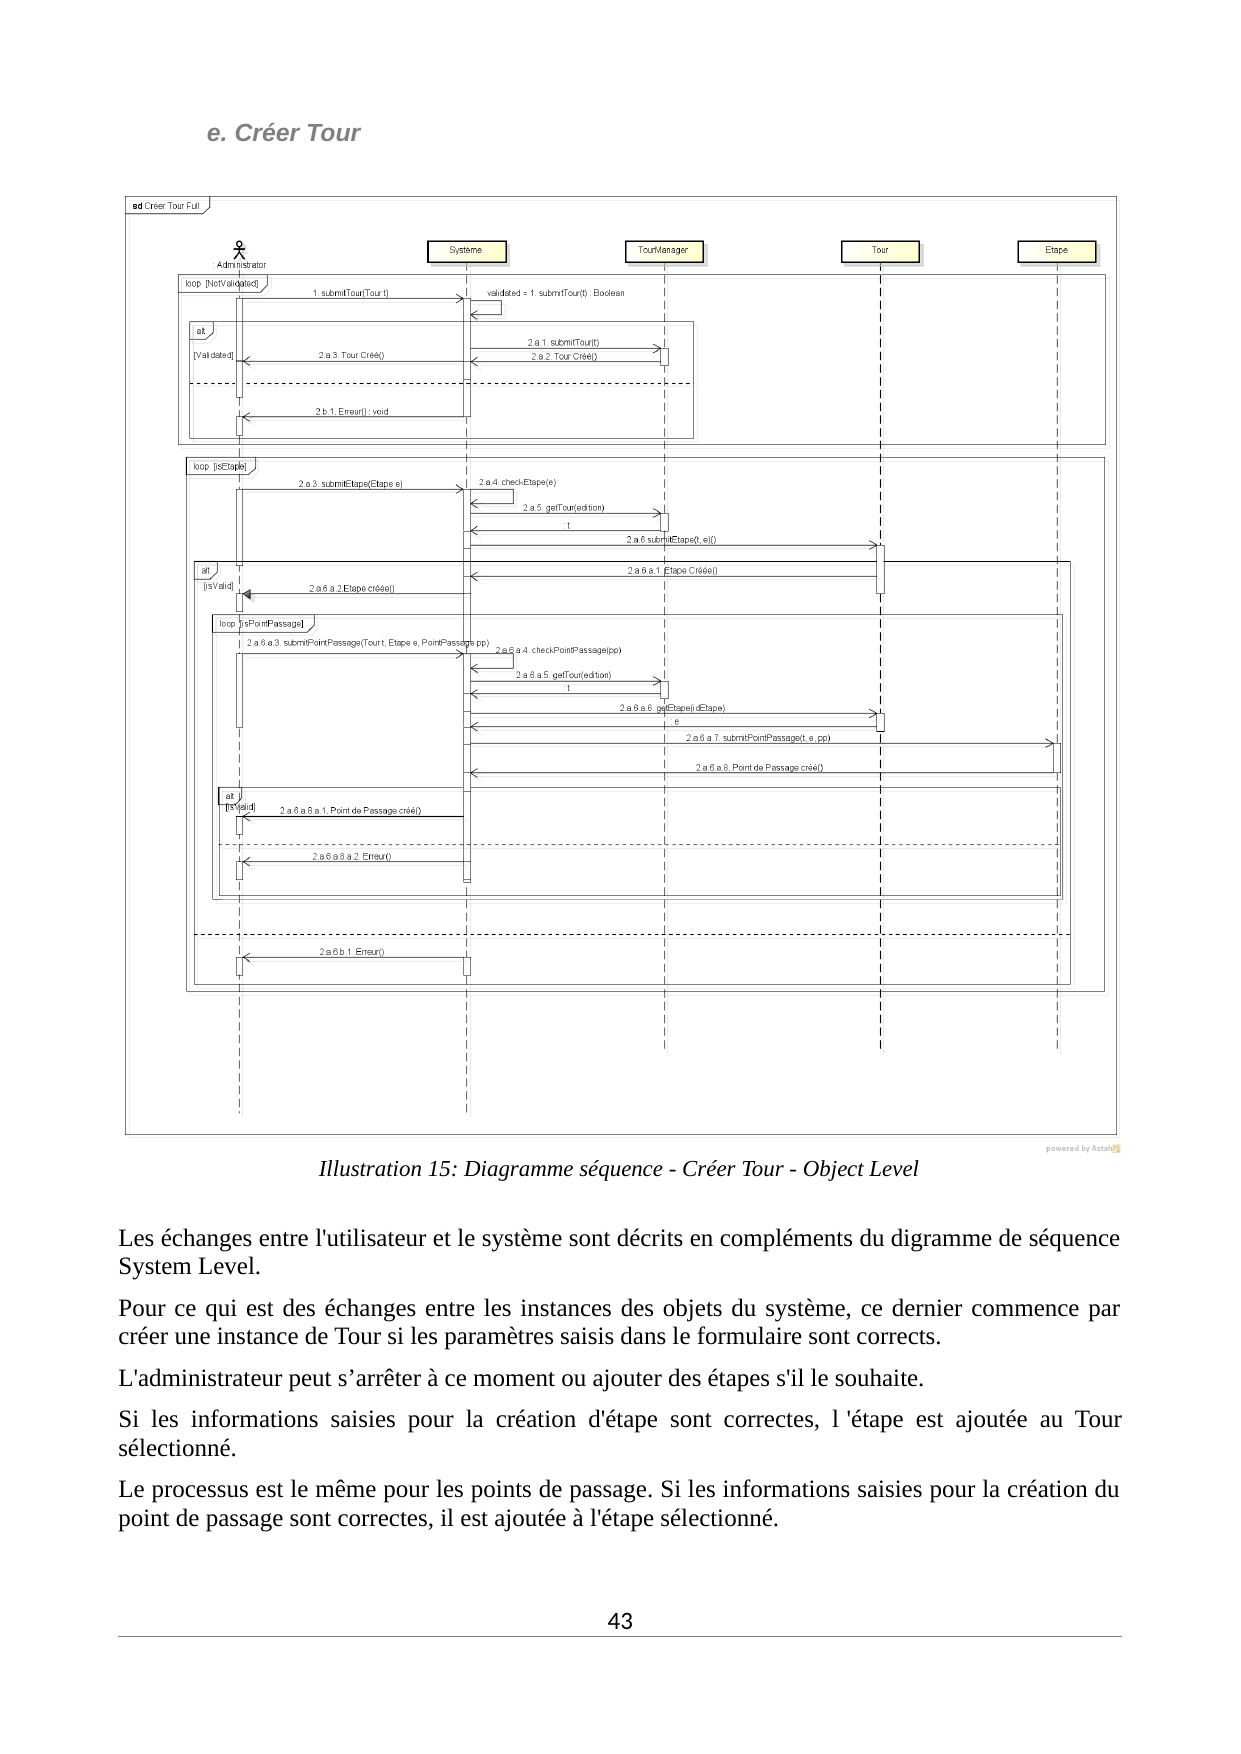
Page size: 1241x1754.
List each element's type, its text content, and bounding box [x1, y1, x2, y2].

text Le processus est le même pour les points de passage. Si les informations saisies pour la création du point de passage sont correctes, il est ajoutée à l'étape sélectionné. [118, 1474, 1122, 1531]
text L'administrateur peut s’arrêter à ce moment ou ajouter des étapes s'il le souhaite. [118, 1363, 1122, 1391]
subtitle Créer Tour [207, 118, 1122, 147]
text Pour ce qui est des échanges entre les instances des objets du système, ce dernier commence par créer une instance de Tour si les paramètres saisis dans le formulaire sont corrects. [118, 1293, 1122, 1350]
text Illustration 15: Diagramme séquence - Créer Tour - Object Level [118, 1155, 1122, 1181]
picture [118, 189, 1123, 1155]
text Les échanges entre l'utilisateur et le système sont décrits en compléments du digramme de séquence System Level. [118, 1223, 1122, 1280]
text Si les informations saisies pour la création d'étape sont correctes, l 'étape est ajoutée au Tour sélectionné. [118, 1404, 1122, 1461]
